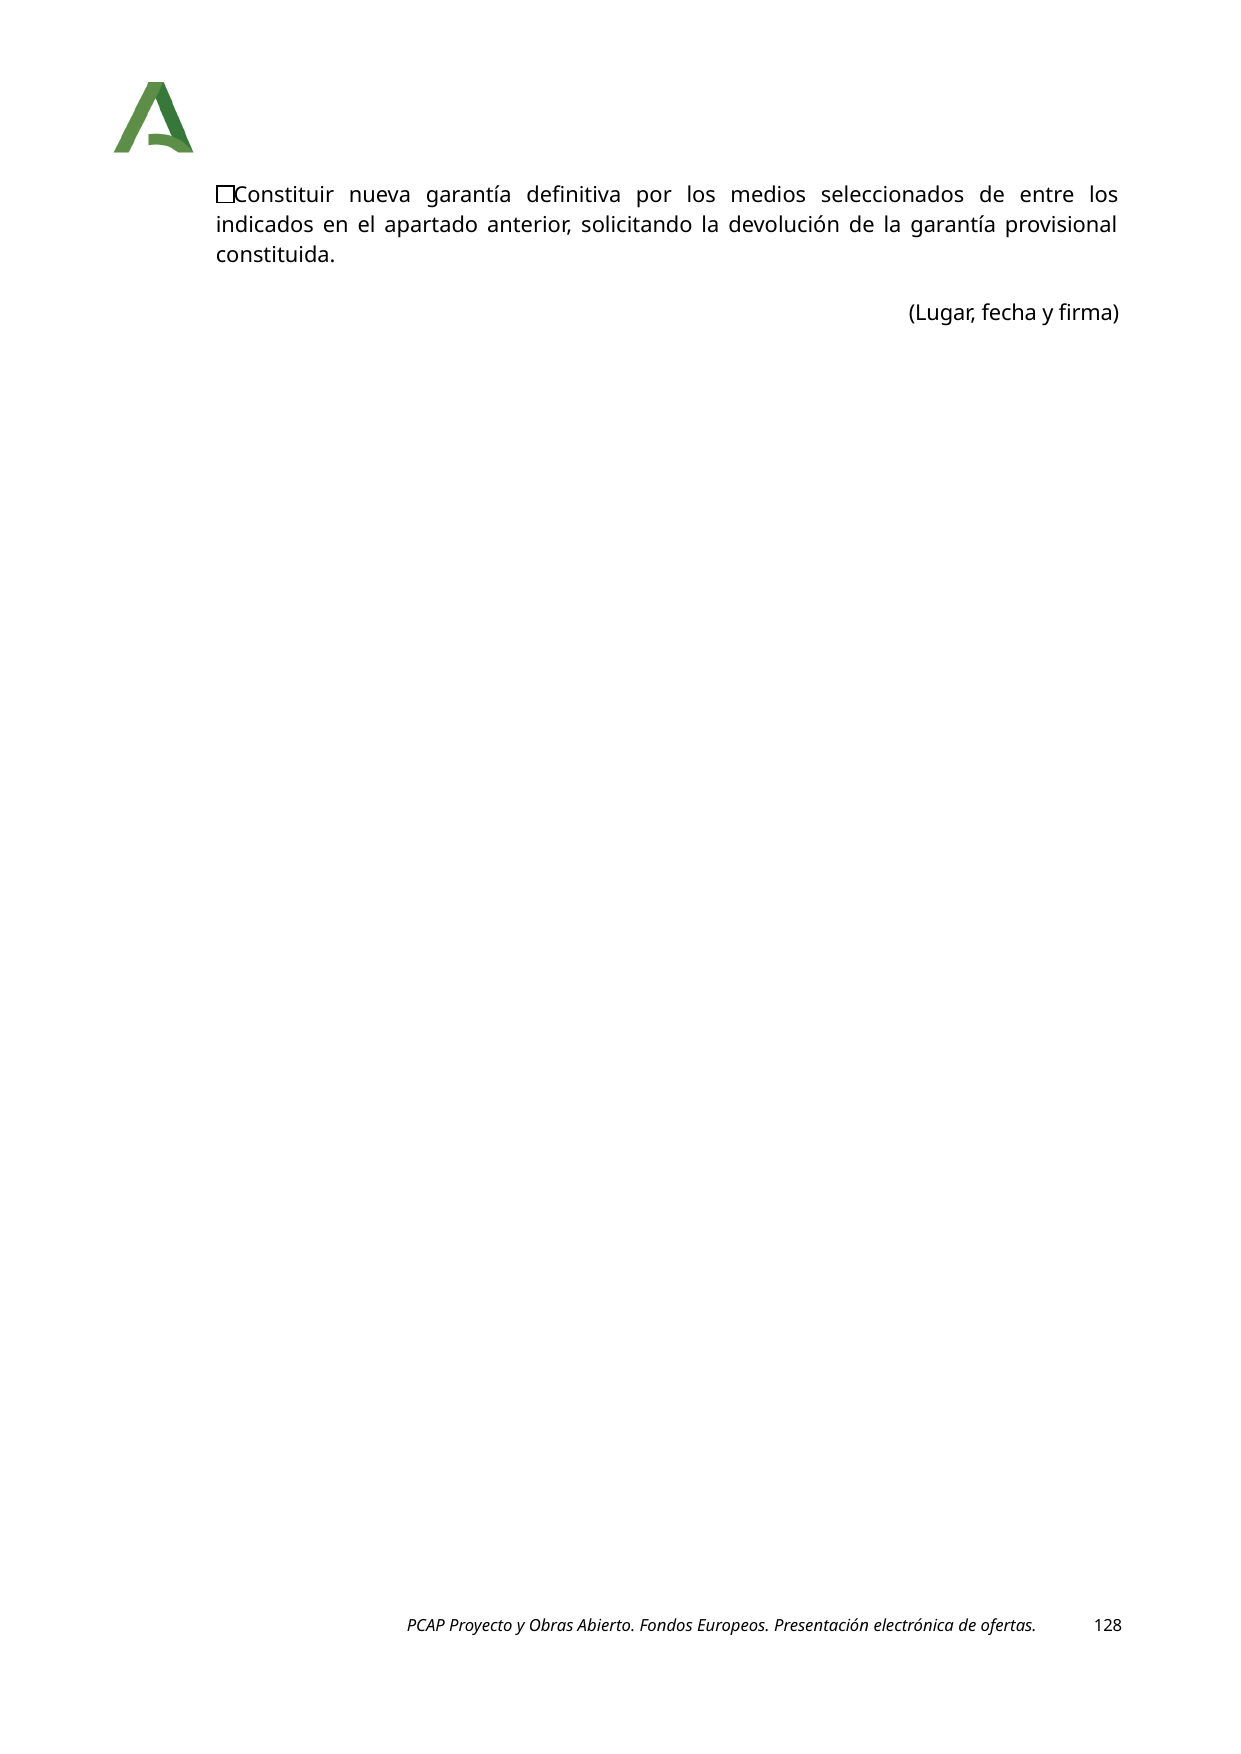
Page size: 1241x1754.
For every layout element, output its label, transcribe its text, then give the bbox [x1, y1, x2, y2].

picture [109, 77, 198, 157]
text (Lugar, fecha y firma) [118, 297, 1122, 330]
text Constituir nueva garantía definitiva por los medios seleccionados de entre los indicados en el apartado anterior, solicitando la devolución de la garantía provisional constituida. [213, 176, 1122, 272]
